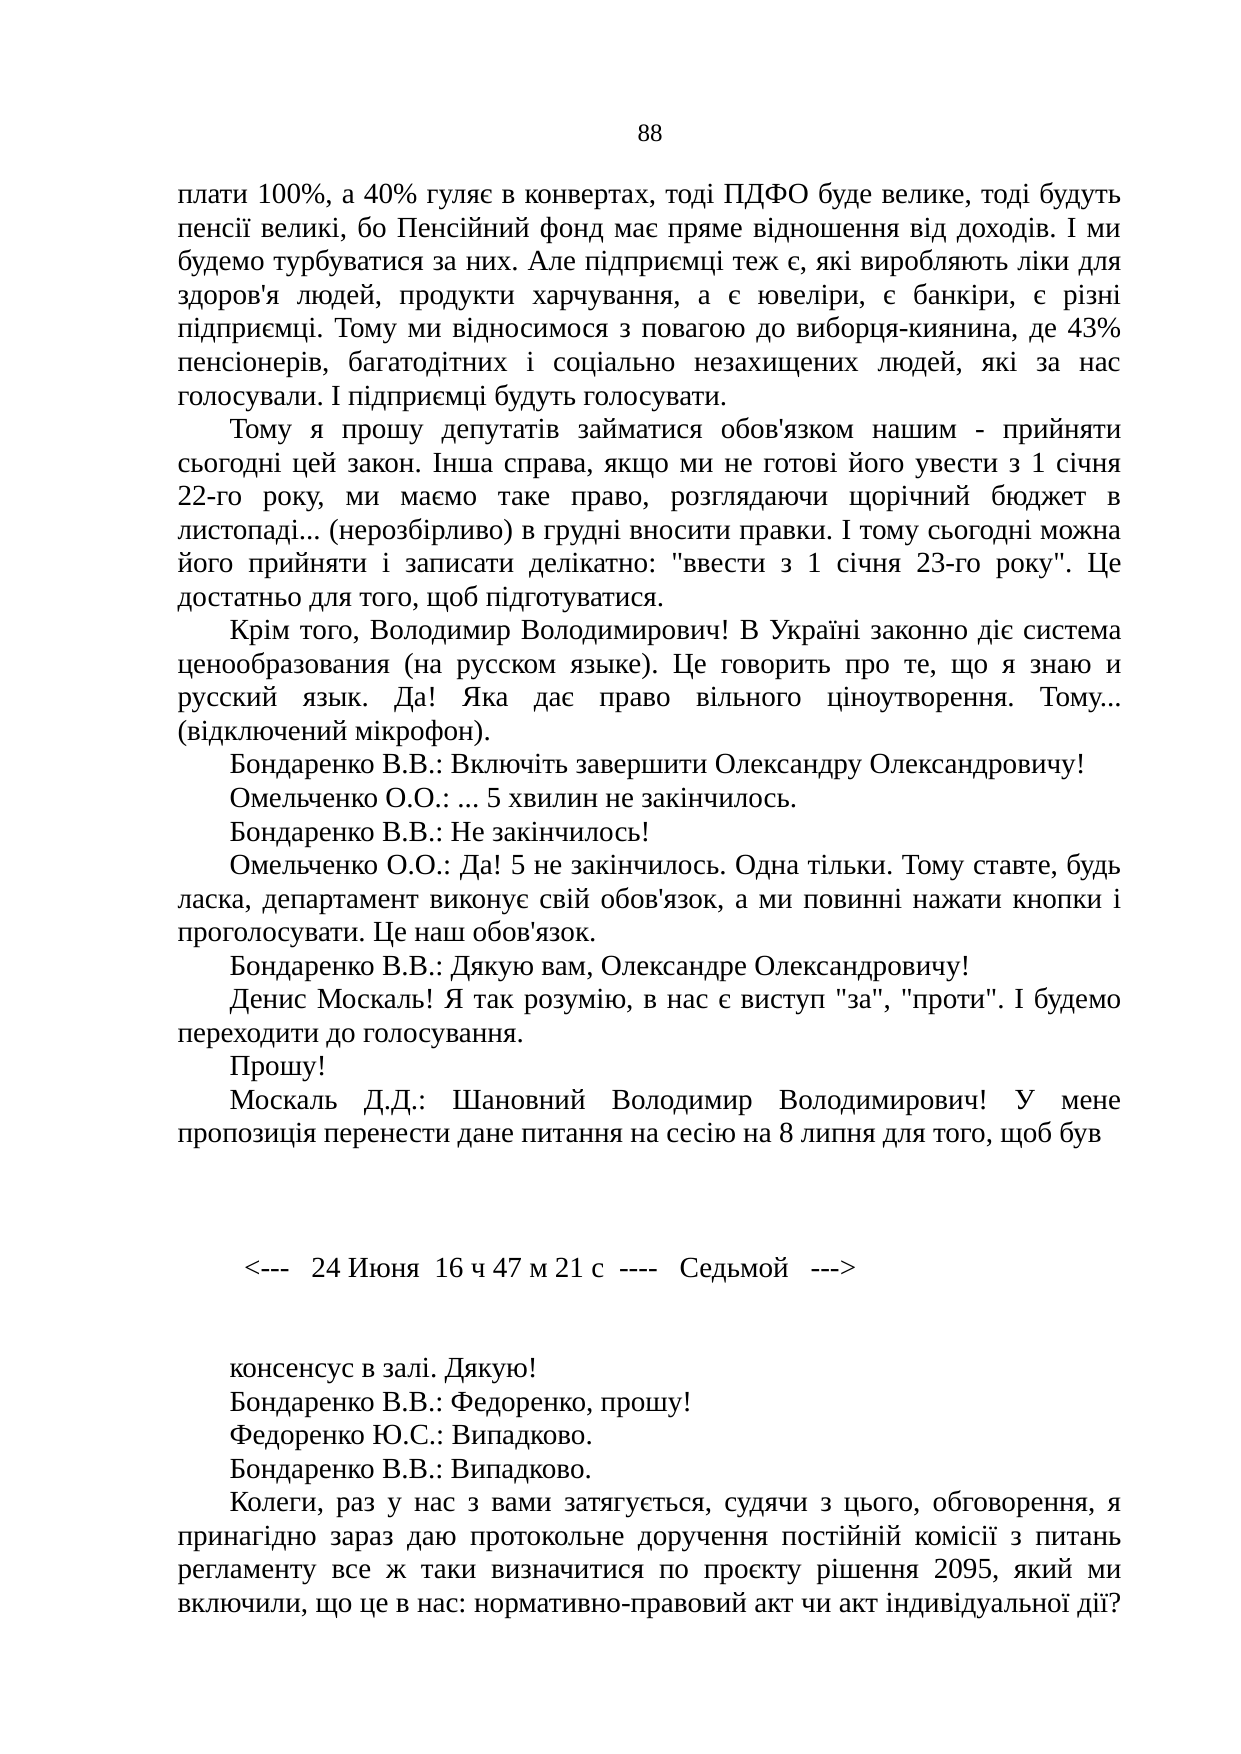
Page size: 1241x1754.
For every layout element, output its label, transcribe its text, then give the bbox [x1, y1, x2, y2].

text консенсус в залі. Дякую! [177, 1350, 1122, 1384]
text Тому я прошу депутатів займатися обов'язком нашим - прийняти сьогодні цей закон. Інша справа, якщо ми не готові його увести з 1 січня 22-го року, ми маємо таке право, розглядаючи щорічний бюджет в листопаді... (нерозбірливо) в грудні вносити правки. І тому сьогодні можна його прийняти і записати делікатно: "ввести з 1 січня 23-го року". Це достатньо для того, щоб підготуватися. [177, 411, 1122, 612]
text Крім того, Володимир Володимирович! В Україні законно діє система ценообразования (на русском языке). Це говорить про те, що я знаю и русский язык. Да! Яка дає право вільного ціноутворення. Тому... (відключений мікрофон). [177, 612, 1122, 747]
text Бондаренко В.В.: Дякую вам, Олександре Олександровичу! [177, 948, 1122, 981]
text Прошу! [177, 1048, 1122, 1082]
text Бондаренко В.В.: Включіть завершити Олександру Олександровичу! [177, 747, 1122, 780]
text Омельченко О.О.: Да! 5 не закінчилось. Одна тільки. Тому ставте, будь ласка, департамент виконує свій обов'язок, а ми повинні нажати кнопки і проголосувати. Це наш обов'язок. [177, 847, 1122, 948]
text <--- 24 Июня 16 ч 47 м 21 с ---- Седьмой ---> [177, 1250, 1122, 1283]
text Денис Москаль! Я так розумію, в нас є виступ "за", "проти". І будемо переходити до голосування. [177, 981, 1122, 1048]
text Бондаренко В.В.: Не закінчилось! [177, 814, 1122, 847]
text плати 100%, а 40% гуляє в конвертах, тоді ПДФО буде велике, тоді будуть пенсії великі, бо Пенсійний фонд має пряме відношення від доходів. І ми будемо турбуватися за них. Але підприємці теж є, які виробляють ліки для здоров'я людей, продукти харчування, а є ювеліри, є банкіри, є різні підприємці. Тому ми відносимося з повагою до виборця-киянина, де 43% пенсіонерів, багатодітних і соціально незахищених людей, які за нас голосували. І підприємці будуть голосувати. [177, 176, 1122, 411]
text Колеги, раз у нас з вами затягується, судячи з цього, обговорення, я принагідно зараз даю протокольне доручення постійній комісії з питань регламенту все ж таки визначитися по проєкту рішення 2095, який ми включили, що це в нас: нормативно-правовий акт чи акт індивідуальної дії? [177, 1484, 1122, 1619]
text Бондаренко В.В.: Випадково. [177, 1451, 1122, 1484]
text Федоренко Ю.С.: Випадково. [177, 1417, 1122, 1451]
text Москаль Д.Д.: Шановний Володимир Володимирович! У мене пропозиція перенести дане питання на сесію на 8 липня для того, щоб був [177, 1082, 1122, 1149]
text Омельченко О.О.: ... 5 хвилин не закінчилось. [177, 780, 1122, 814]
text Бондаренко В.В.: Федоренко, прошу! [177, 1384, 1122, 1417]
